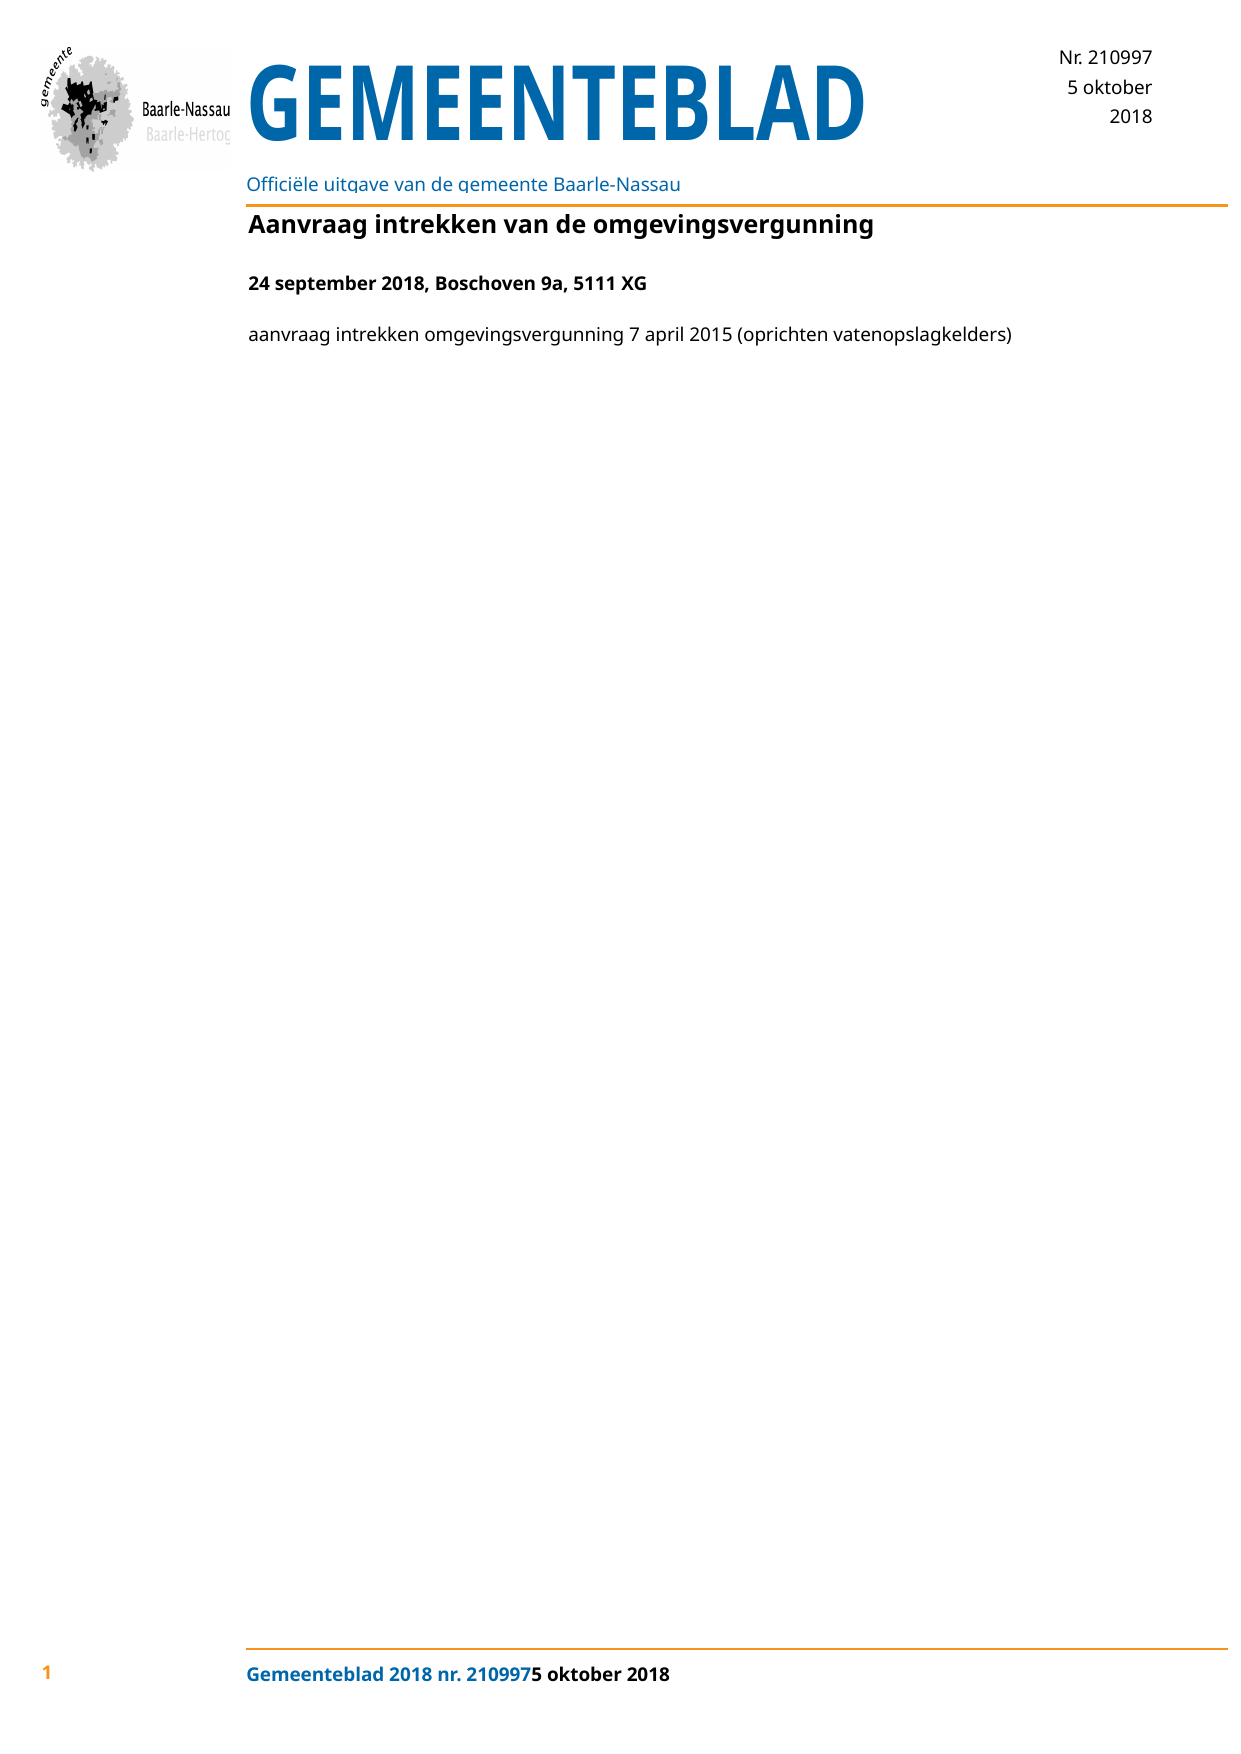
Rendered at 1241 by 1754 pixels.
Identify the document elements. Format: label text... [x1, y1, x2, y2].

picture [41, 47, 231, 172]
text 24 september 2018, Boschoven 9a, 5111 XG [248, 270, 1152, 296]
text Aanvraag intrekken van de omgevingsvergunning [248, 207, 1152, 241]
text aanvraag intrekken omgevingsvergunning 7 april 2015 (oprichten vatenopslagkelders) [248, 321, 1152, 346]
